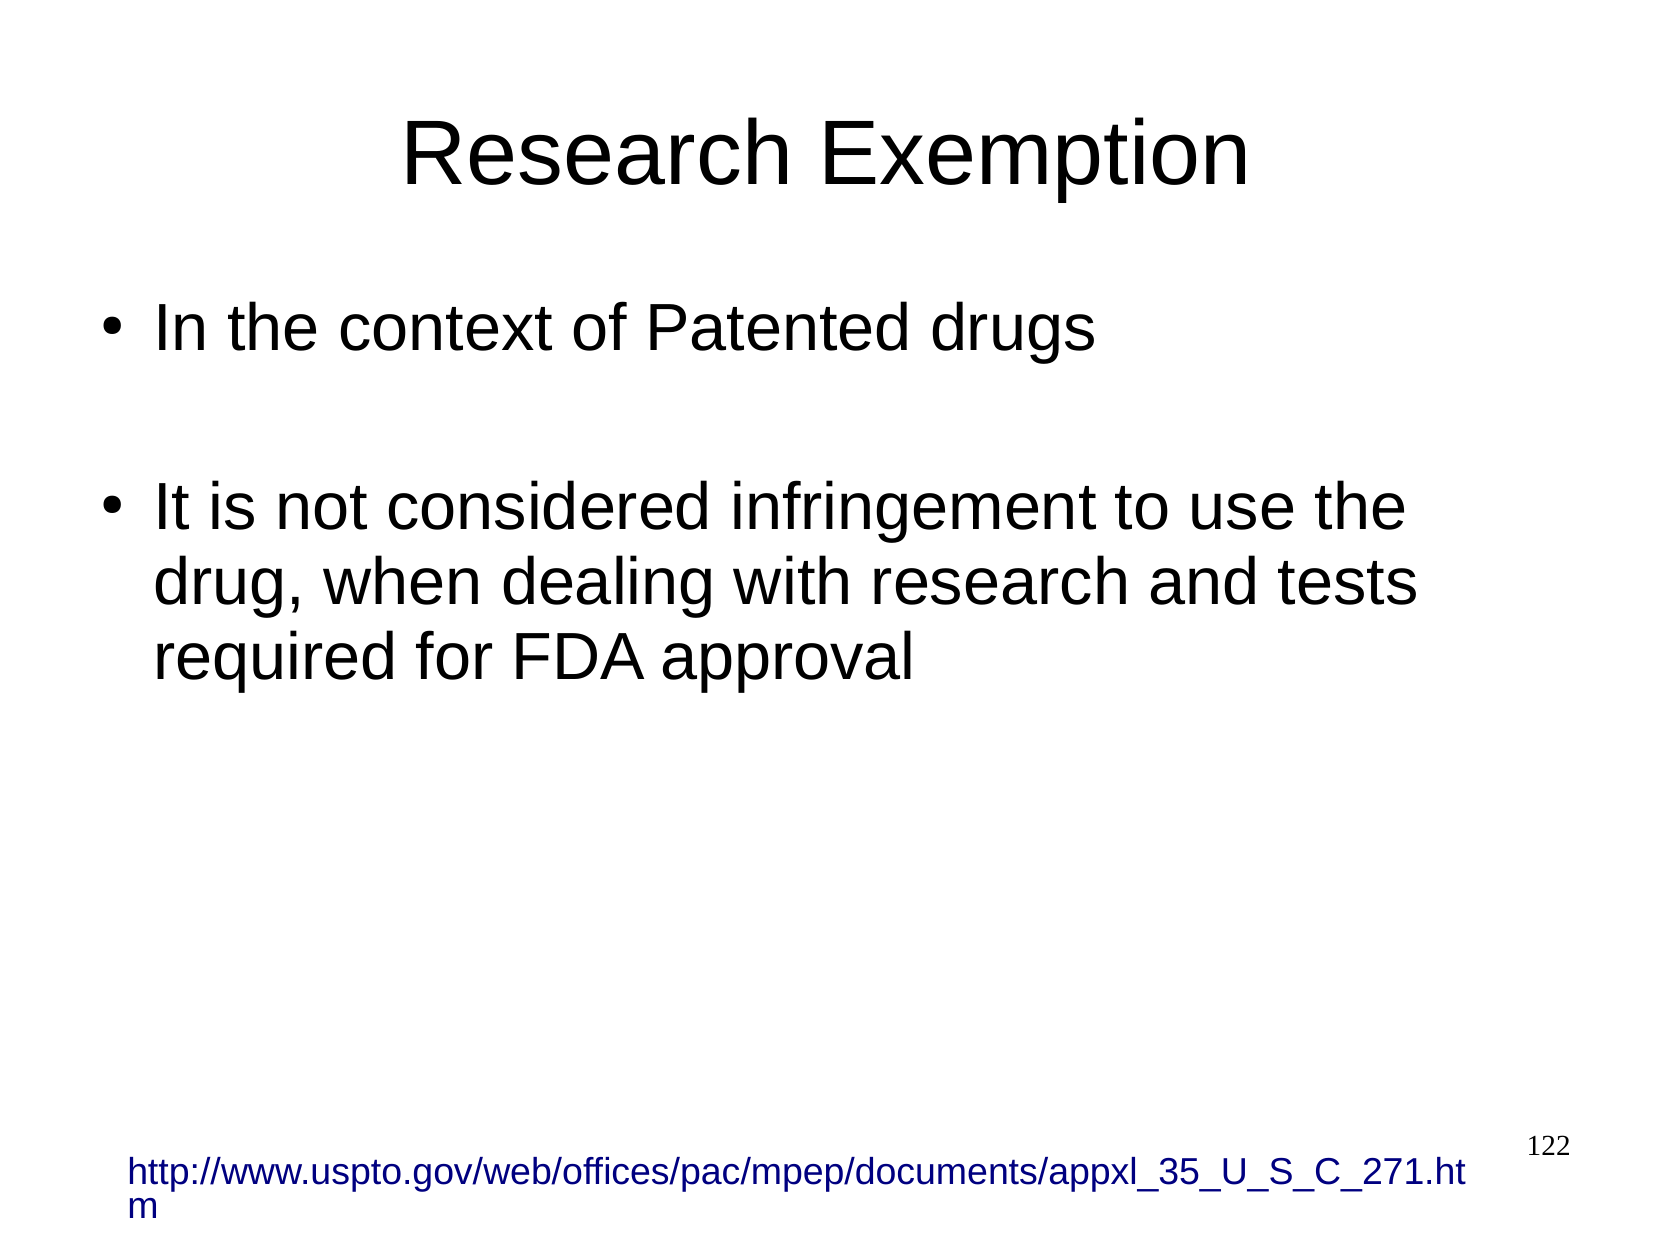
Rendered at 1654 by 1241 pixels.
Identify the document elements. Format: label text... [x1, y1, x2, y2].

title Research Exemption [82, 49, 1571, 257]
list In the context of Patented drugs It is not considered infringement to use the drug, when dealing with research and tests required for FDA approval [82, 290, 1571, 1094]
text_box http://www.uspto.gov/web/offices/pac/mpep/documents/appxl_35_U_S_C_271.htm [112, 1143, 1510, 1241]
